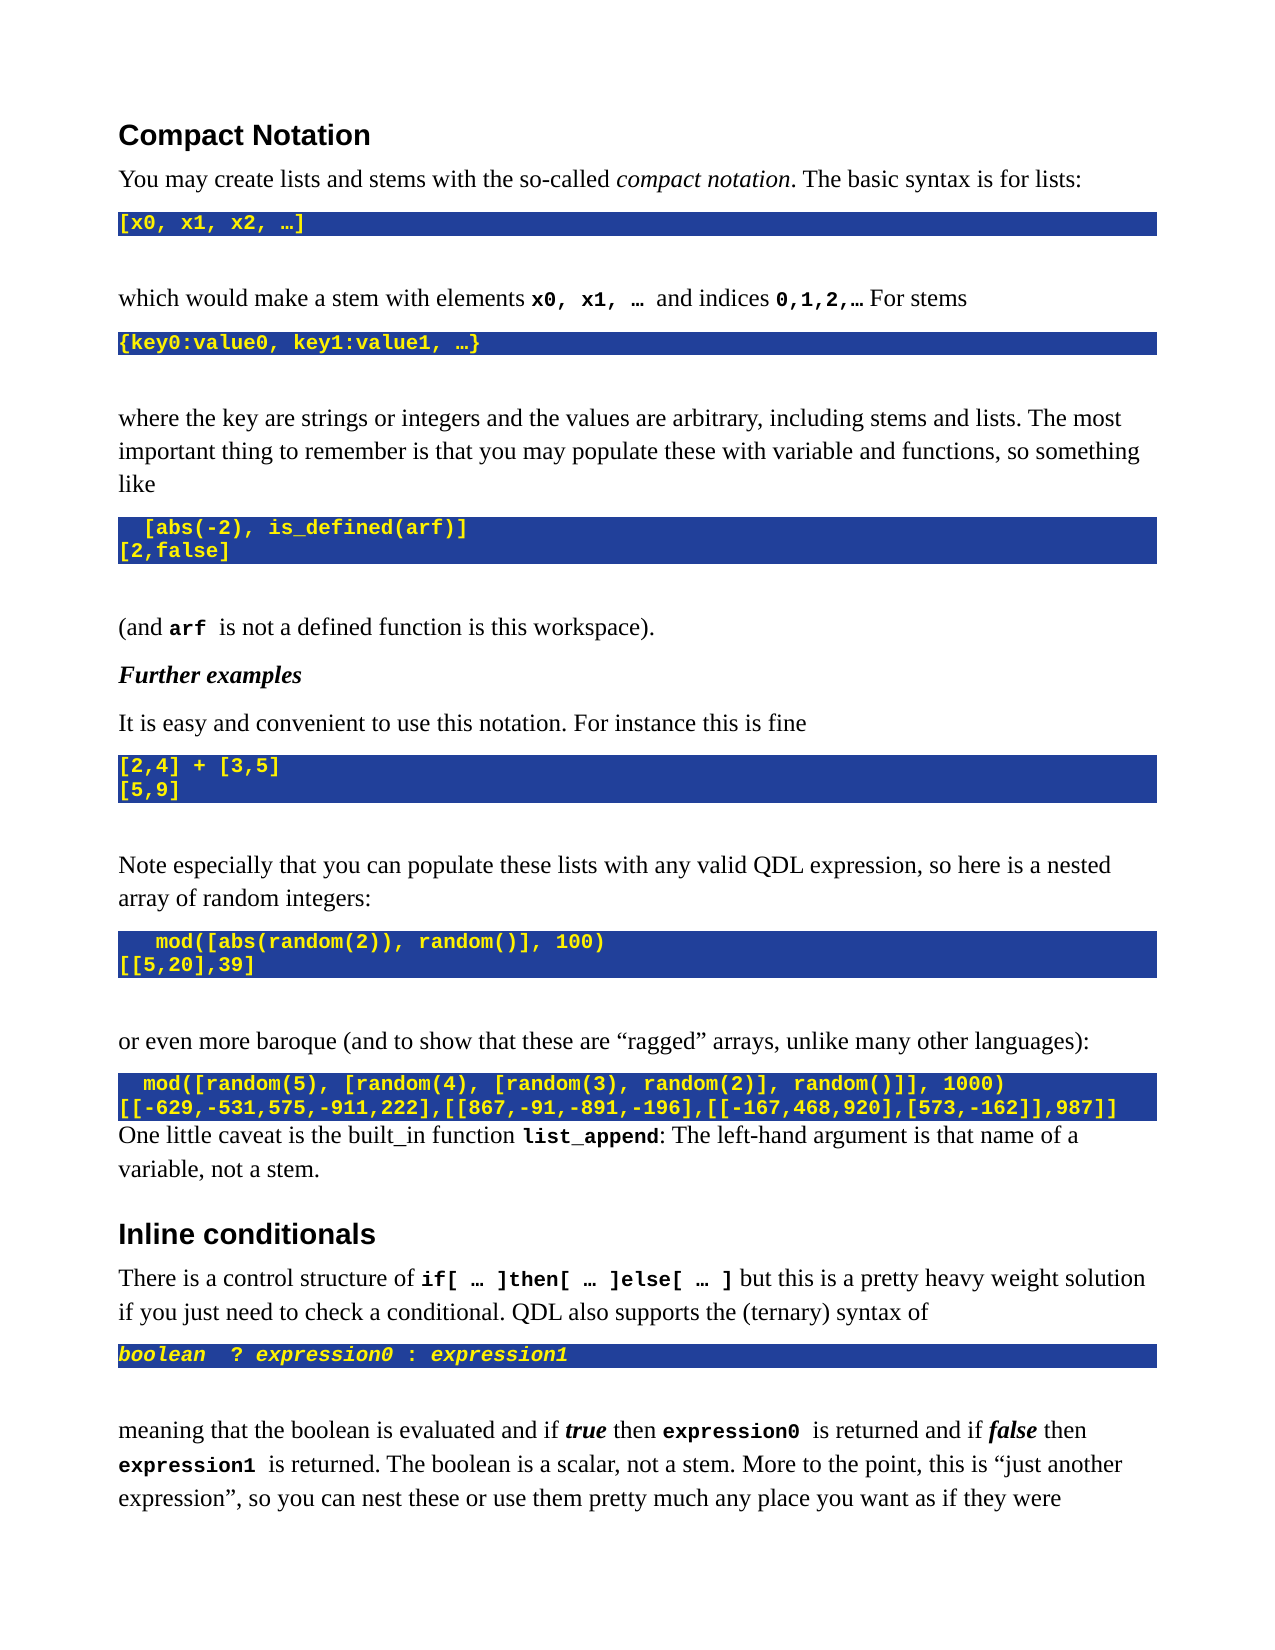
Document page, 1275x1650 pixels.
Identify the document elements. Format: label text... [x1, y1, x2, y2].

text [2,false] [118, 540, 1157, 564]
text or even more baroque (and to show that these are “ragged” arrays, unlike many other languages): [118, 1026, 1157, 1054]
text Further examples [118, 660, 1157, 689]
text mod([random(5), [random(4), [random(3), random(2)], random()]], 1000) [118, 1073, 1157, 1097]
text [[-629,-531,575,-911,222],[[867,-91,-891,-196],[[-167,468,920],[573,-162]],987]] [118, 1097, 1157, 1121]
text [x0, x1, x2, …] [118, 212, 1157, 236]
text It is easy and convenient to use this notation. For instance this is fine [118, 708, 1157, 736]
text Note especially that you can populate these lists with any valid QDL expression, so here is a nested array of random integers: [118, 850, 1157, 912]
text where the key are strings or integers and the values are arbitrary, including stems and lists. The most important thing to remember is that you may populate these with variable and functions, so something like [118, 403, 1157, 498]
text {key0:value0, key1:value1, …} [118, 332, 1157, 355]
text [2,4] + [3,5] [118, 755, 1157, 779]
text You may create lists and stems with the so-called compact notation. The basic syntax is for lists: [118, 164, 1157, 193]
text boolean ? expression0 : expression1 [118, 1344, 1157, 1368]
subtitle Inline conditionals [118, 1217, 1157, 1250]
text (and arf is not a defined function is this workspace). [118, 612, 1157, 641]
text One little caveat is the built_in function list_append: The left-hand argument is that name of a variable, not a stem. [118, 1121, 1157, 1183]
text [[5,20],39] [118, 954, 1157, 978]
text mod([abs(random(2)), random()], 100) [118, 931, 1157, 954]
text [5,9] [118, 779, 1157, 803]
text which would make a stem with elements x0, x1, … and indices 0,1,2,… For stems [118, 283, 1157, 313]
text [abs(-2), is_defined(arf)] [118, 517, 1157, 540]
subtitle Compact Notation [118, 118, 1157, 152]
text meaning that the boolean is evaluated and if true then expression0 is returned and if false then expression1 is returned. The boolean is a scalar, not a stem. More to the point, this is “just another expression”, so you can nest these or use them pretty much any place you want as if they were [118, 1416, 1157, 1512]
text There is a control structure of if[ … ]then[ … ]else[ … ] but this is a pretty heavy weight solution if you just need to check a conditional. QDL also supports the (ternary) syntax of [118, 1263, 1157, 1326]
